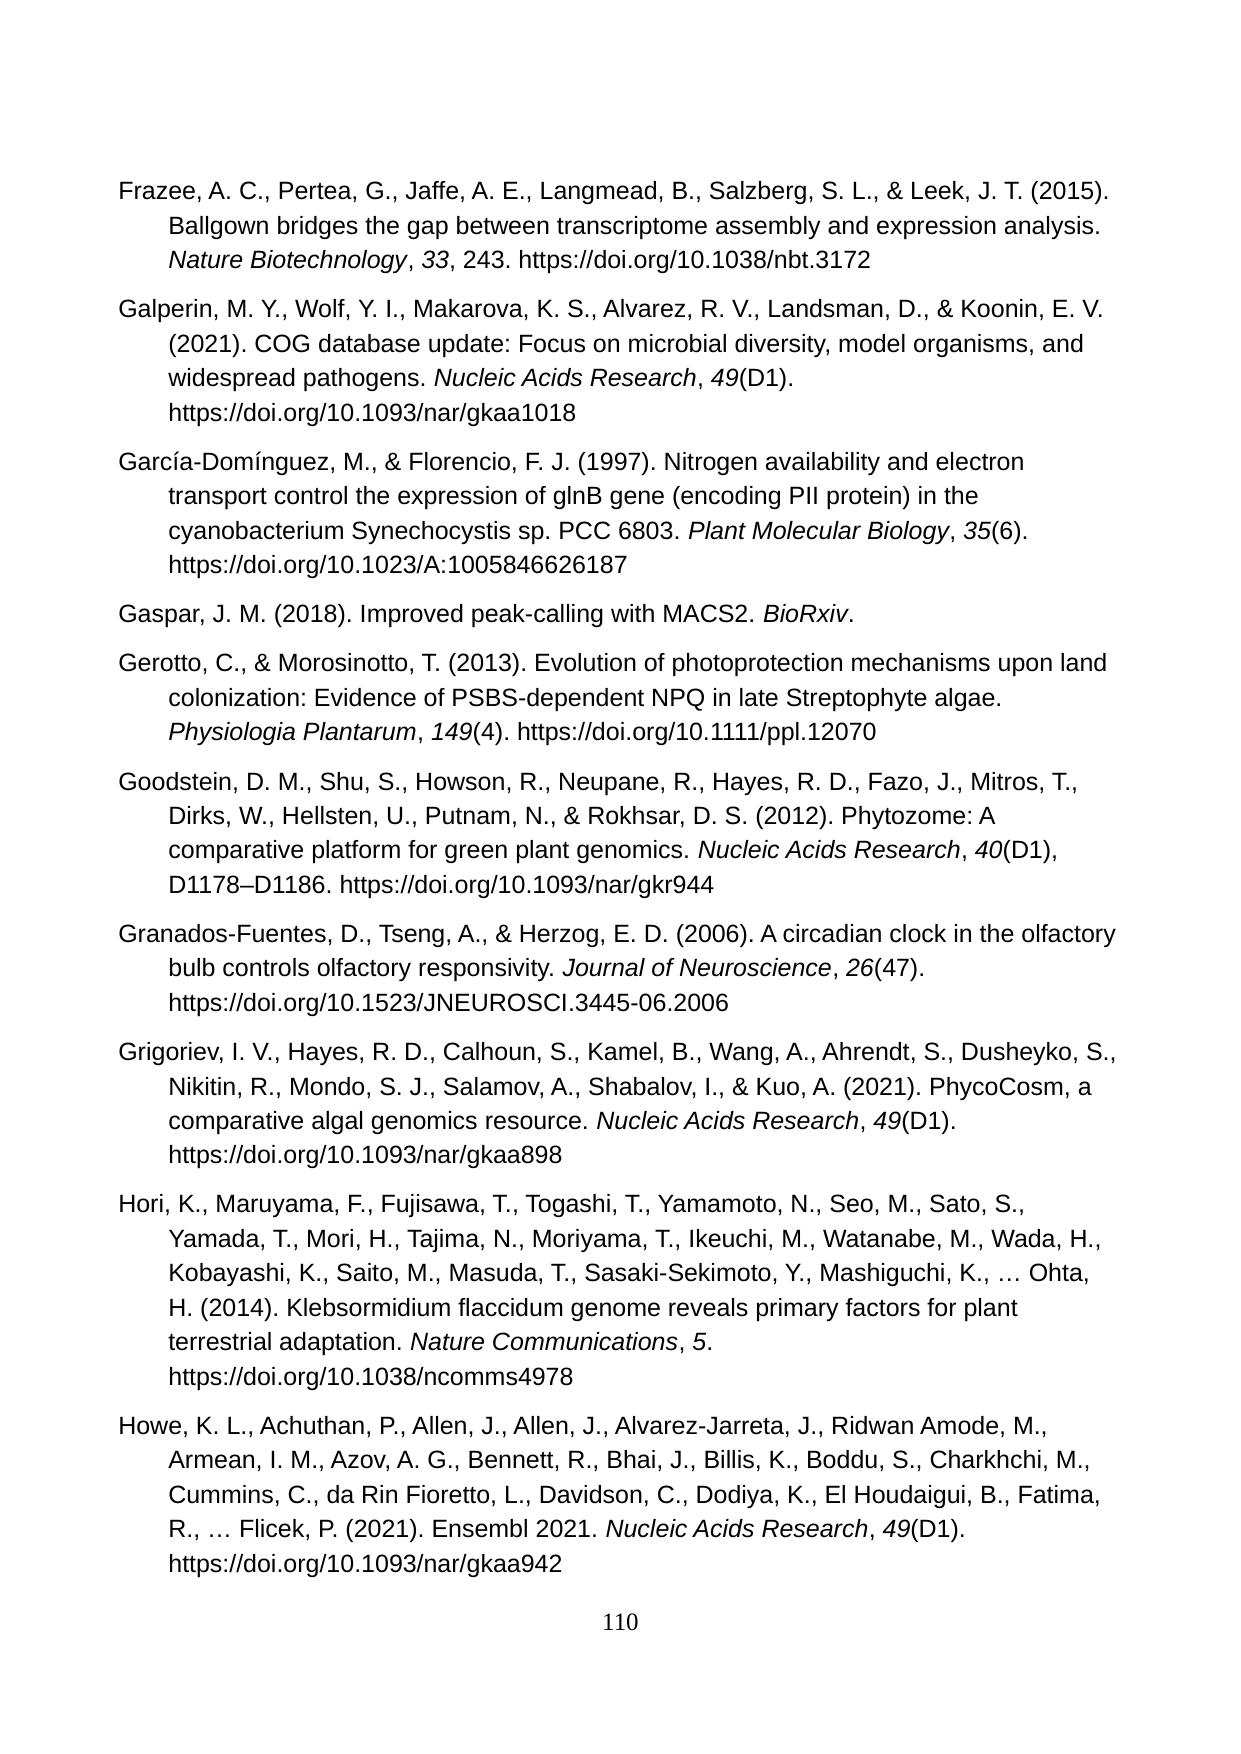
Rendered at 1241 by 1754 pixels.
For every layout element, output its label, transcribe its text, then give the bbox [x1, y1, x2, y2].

text Granados-Fuentes, D., Tseng, A., & Herzog, E. D. (2006). A circadian clock in the olfactory bulb controls olfactory responsivity. Journal of Neuroscience, 26(47). https://doi.org/10.1523/JNEUROSCI.3445-06.2006 [118, 919, 1122, 1017]
text Frazee, A. C., Pertea, G., Jaffe, A. E., Langmead, B., Salzberg, S. L., & Leek, J. T. (2015). Ballgown bridges the gap between transcriptome assembly and expression analysis. Nature Biotechnology, 33, 243. https://doi.org/10.1038/nbt.3172 [118, 176, 1122, 274]
text García-Domínguez, M., & Florencio, F. J. (1997). Nitrogen availability and electron transport control the expression of glnB gene (encoding PII protein) in the cyanobacterium Synechocystis sp. PCC 6803. Plant Molecular Biology, 35(6). https://doi.org/10.1023/A:1005846626187 [118, 447, 1122, 579]
text Gerotto, C., & Morosinotto, T. (2013). Evolution of photoprotection mechanisms upon land colonization: Evidence of PSBS-dependent NPQ in late Streptophyte algae. Physiologia Plantarum, 149(4). https://doi.org/10.1111/ppl.12070 [118, 648, 1122, 746]
text Grigoriev, I. V., Hayes, R. D., Calhoun, S., Kamel, B., Wang, A., Ahrendt, S., Dusheyko, S., Nikitin, R., Mondo, S. J., Salamov, A., Shabalov, I., & Kuo, A. (2021). PhycoCosm, a comparative algal genomics resource. Nucleic Acids Research, 49(D1). https://doi.org/10.1093/nar/gkaa898 [118, 1037, 1122, 1169]
text Galperin, M. Y., Wolf, Y. I., Makarova, K. S., Alvarez, R. V., Landsman, D., & Koonin, E. V. (2021). COG database update: Focus on microbial diversity, model organisms, and widespread pathogens. Nucleic Acids Research, 49(D1). https://doi.org/10.1093/nar/gkaa1018 [118, 294, 1122, 427]
text Goodstein, D. M., Shu, S., Howson, R., Neupane, R., Hayes, R. D., Fazo, J., Mitros, T., Dirks, W., Hellsten, U., Putnam, N., & Rokhsar, D. S. (2012). Phytozome: A comparative platform for green plant genomics. Nucleic Acids Research, 40(D1), D1178–D1186. https://doi.org/10.1093/nar/gkr944 [118, 766, 1122, 899]
text Gaspar, J. M. (2018). Improved peak-calling with MACS2. BioRxiv. [118, 599, 1122, 628]
text Hori, K., Maruyama, F., Fujisawa, T., Togashi, T., Yamamoto, N., Seo, M., Sato, S., Yamada, T., Mori, H., Tajima, N., Moriyama, T., Ikeuchi, M., Watanabe, M., Wada, H., Kobayashi, K., Saito, M., Masuda, T., Sasaki-Sekimoto, Y., Mashiguchi, K., … Ohta, H. (2014). Klebsormidium flaccidum genome reveals primary factors for plant terrestrial adaptation. Nature Communications, 5. https://doi.org/10.1038/ncomms4978 [118, 1189, 1122, 1391]
text Howe, K. L., Achuthan, P., Allen, J., Allen, J., Alvarez-Jarreta, J., Ridwan Amode, M., Armean, I. M., Azov, A. G., Bennett, R., Bhai, J., Billis, K., Boddu, S., Charkhchi, M., Cummins, C., da Rin Fioretto, L., Davidson, C., Dodiya, K., El Houdaigui, B., Fatima, R., … Flicek, P. (2021). Ensembl 2021. Nucleic Acids Research, 49(D1). https://doi.org/10.1093/nar/gkaa942 [118, 1411, 1122, 1578]
